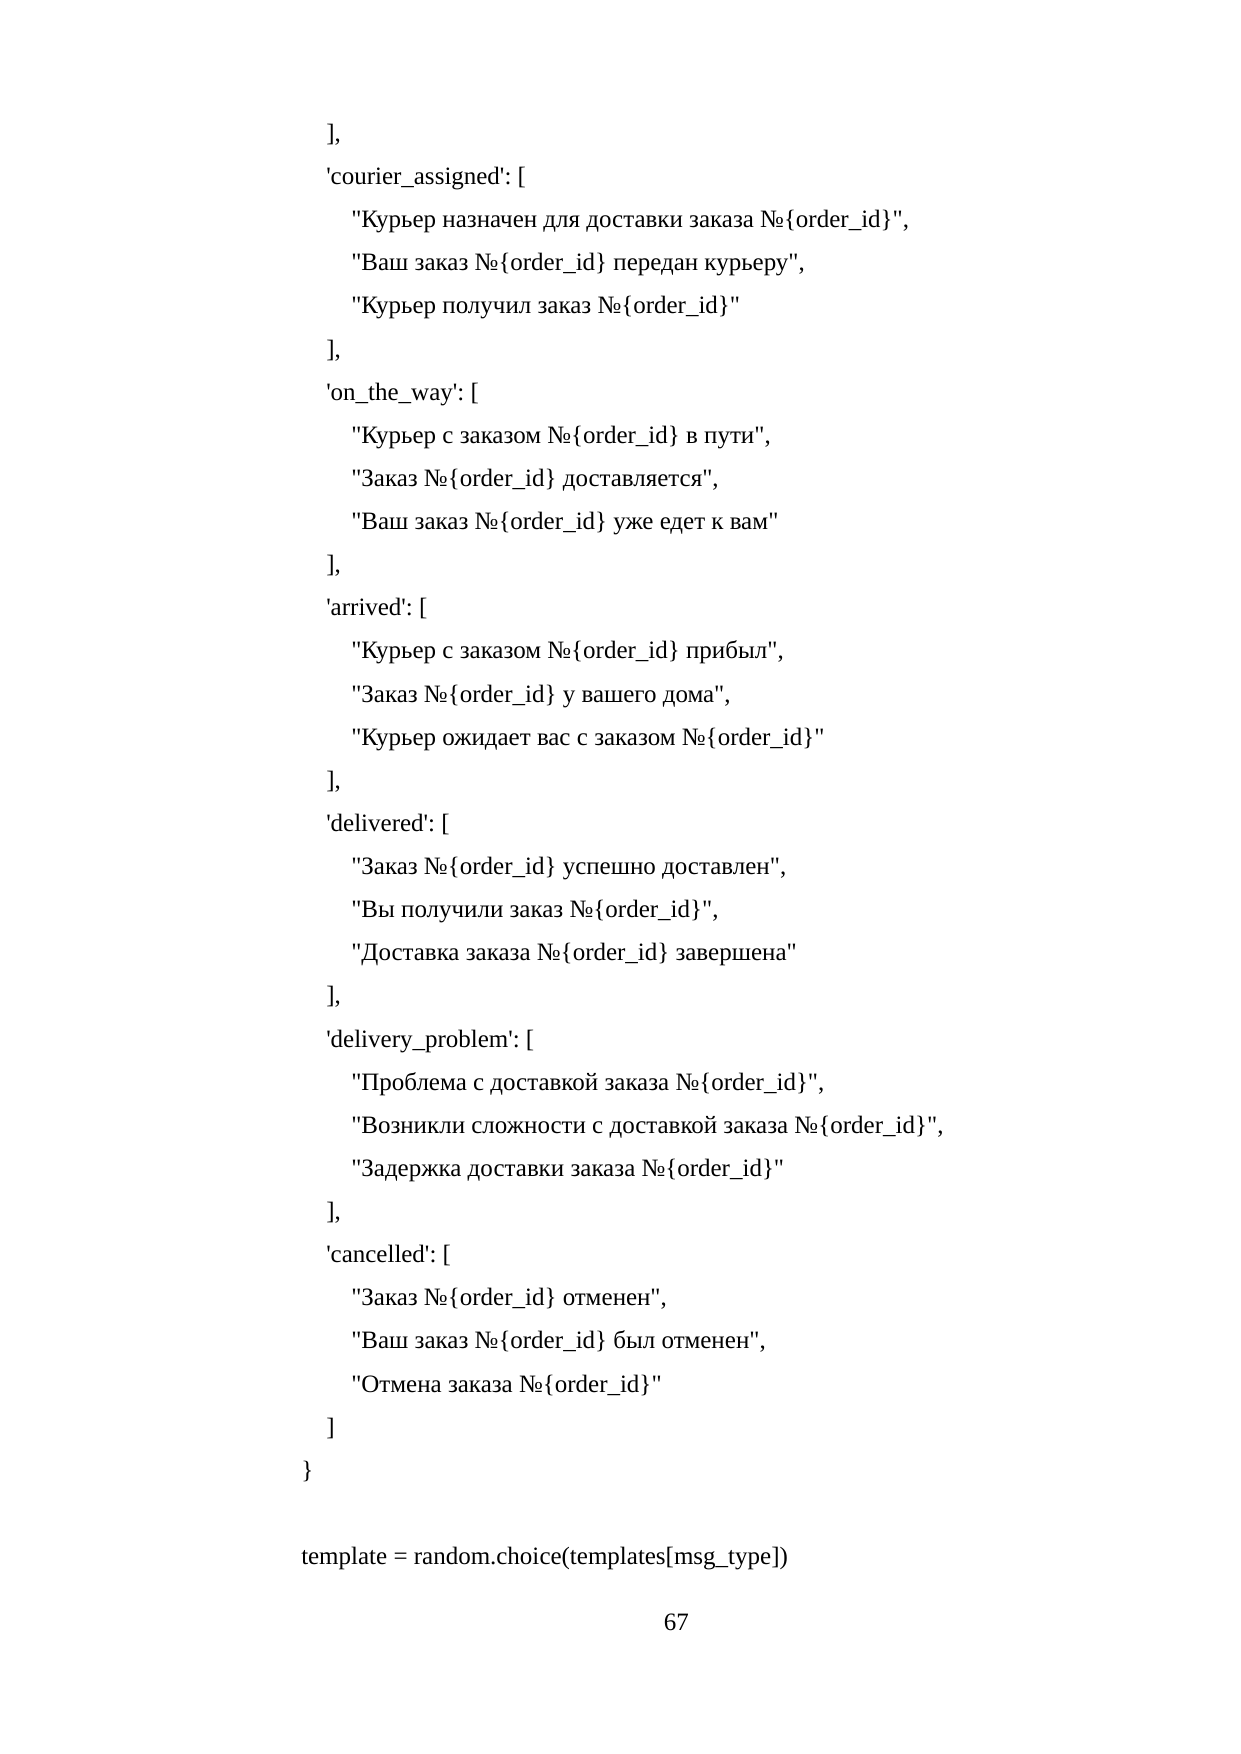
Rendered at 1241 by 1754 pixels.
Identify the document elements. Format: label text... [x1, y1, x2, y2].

text "Заказ №{order_id} доставляется", [177, 463, 1181, 492]
text "Заказ №{order_id} у вашего дома", [177, 679, 1181, 707]
text 'courier_assigned': [ [177, 161, 1181, 190]
text "Ваш заказ №{order_id} уже едет к вам" [177, 506, 1181, 535]
text ], [177, 118, 1181, 147]
text "Проблема с доставкой заказа №{order_id}", [177, 1067, 1181, 1096]
text template = random.choice(templates[msg_type]) [177, 1541, 1181, 1570]
text "Ваш заказ №{order_id} передан курьеру", [177, 247, 1181, 276]
text 'delivery_problem': [ [177, 1024, 1181, 1052]
text 'cancelled': [ [177, 1239, 1181, 1268]
text "Вы получили заказ №{order_id}", [177, 894, 1181, 923]
text "Доставка заказа №{order_id} завершена" [177, 937, 1181, 966]
text 'arrived': [ [177, 592, 1181, 621]
text } [177, 1455, 1181, 1484]
text ], [177, 1196, 1181, 1225]
text "Курьер получил заказ №{order_id}" [177, 291, 1181, 319]
text "Задержка доставки заказа №{order_id}" [177, 1153, 1181, 1182]
text 'on_the_way': [ [177, 377, 1181, 406]
text "Курьер назначен для доставки заказа №{order_id}", [177, 204, 1181, 233]
text "Курьер ожидает вас с заказом №{order_id}" [177, 722, 1181, 751]
text 'delivered': [ [177, 808, 1181, 837]
text ], [177, 765, 1181, 794]
text "Курьер с заказом №{order_id} прибыл", [177, 636, 1181, 664]
text "Возникли сложности с доставкой заказа №{order_id}", [177, 1110, 1181, 1139]
text ], [177, 981, 1181, 1009]
text ] [177, 1412, 1181, 1441]
text "Заказ №{order_id} отменен", [177, 1282, 1181, 1311]
text "Ваш заказ №{order_id} был отменен", [177, 1326, 1181, 1354]
text "Курьер с заказом №{order_id} в пути", [177, 420, 1181, 449]
text "Отмена заказа №{order_id}" [177, 1369, 1181, 1397]
text ], [177, 334, 1181, 362]
text "Заказ №{order_id} успешно доставлен", [177, 851, 1181, 880]
text ], [177, 549, 1181, 578]
